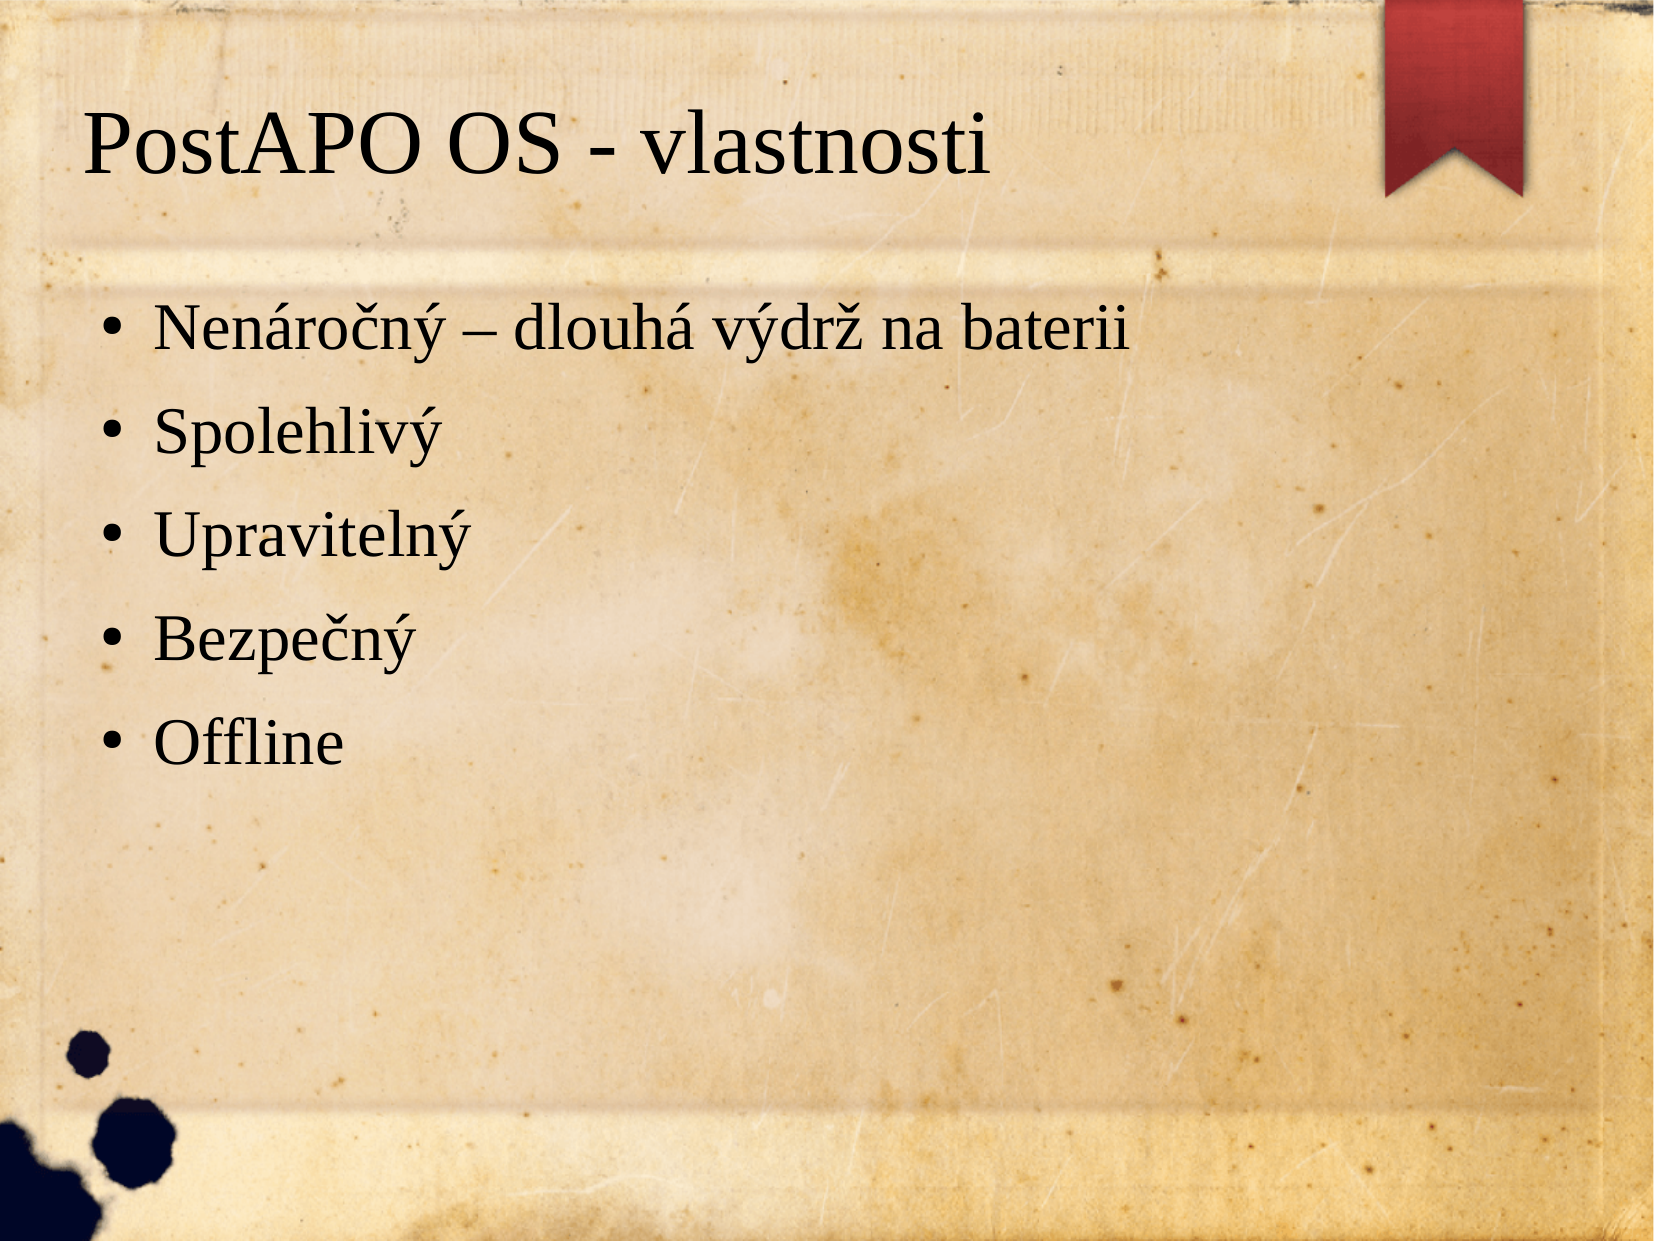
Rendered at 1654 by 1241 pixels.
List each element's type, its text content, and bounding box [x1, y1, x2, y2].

list Nenáročný – dlouhá výdrž na baterii Spolehlivý Upravitelný Bezpečný Offline [82, 290, 1538, 1010]
picture [0, 0, 1654, 1241]
title PostAPO OS - vlastnosti [82, 49, 1347, 237]
